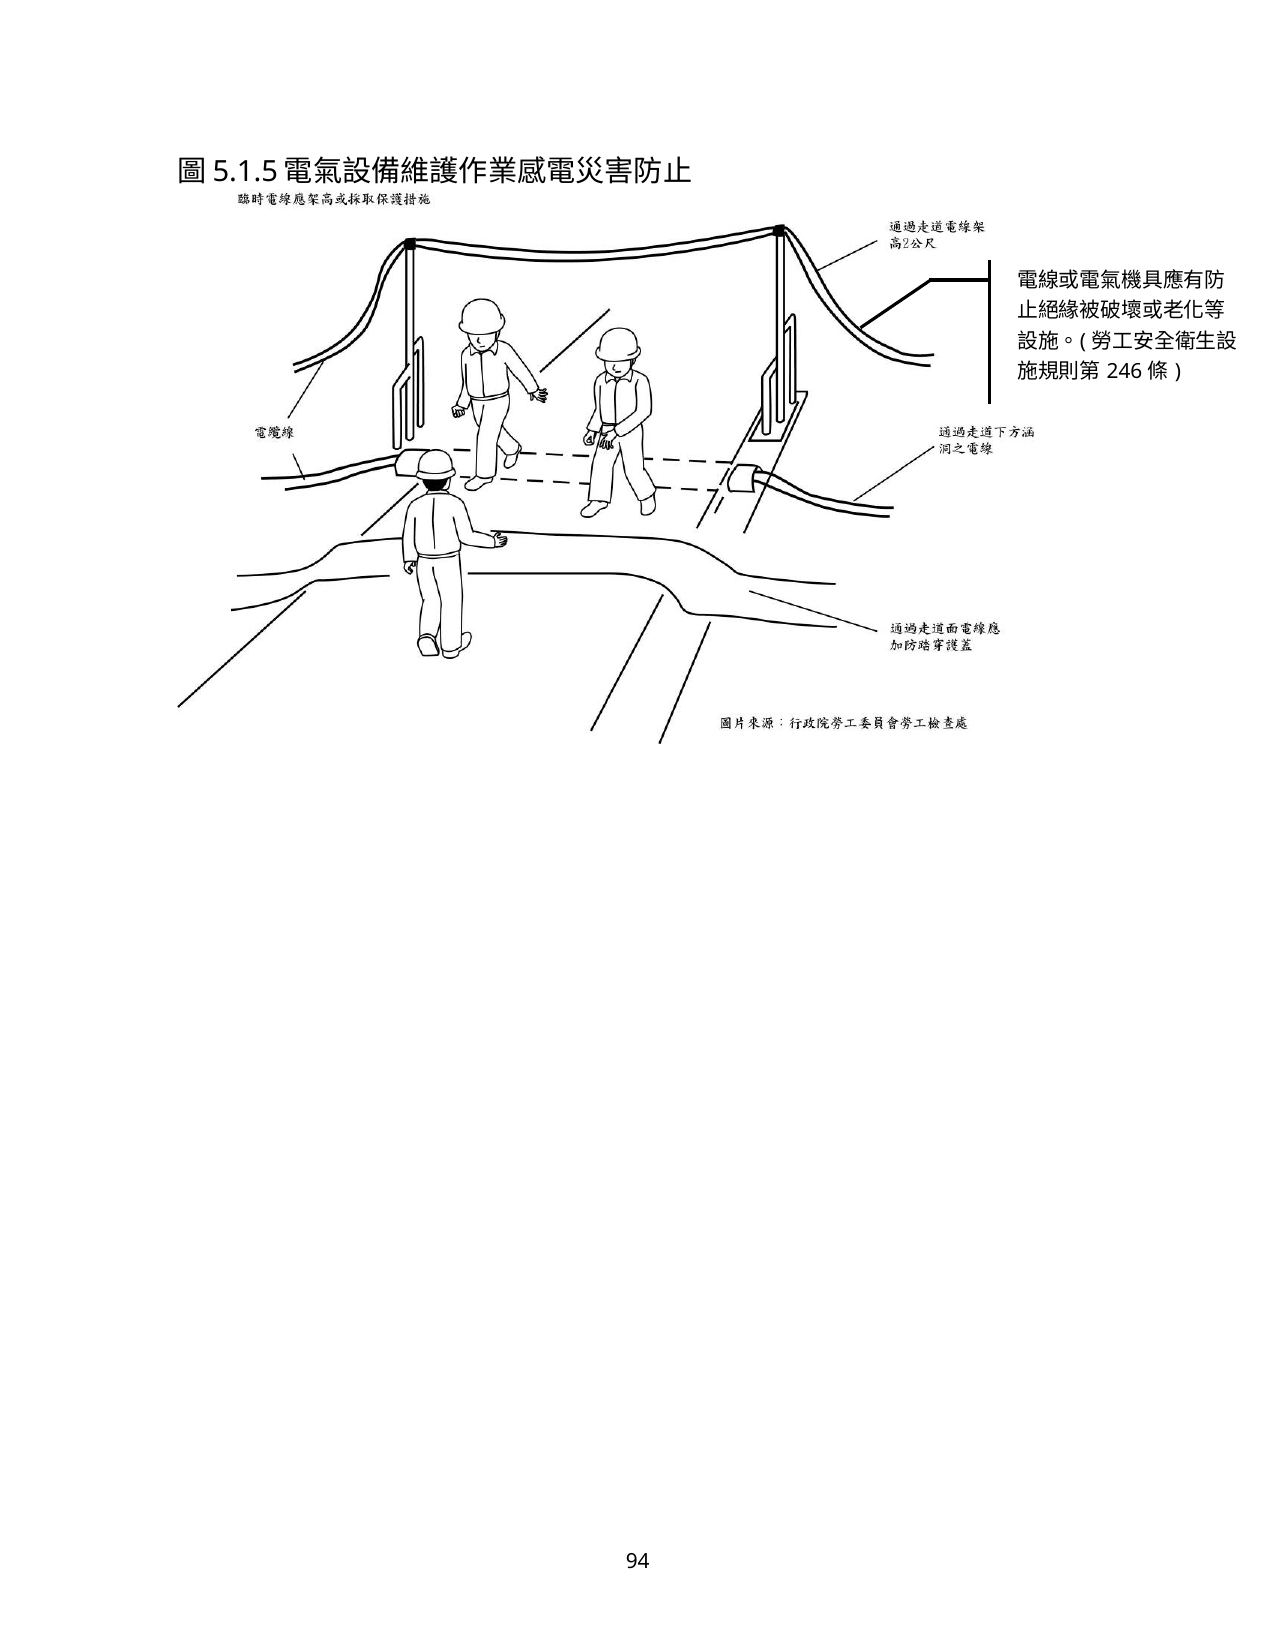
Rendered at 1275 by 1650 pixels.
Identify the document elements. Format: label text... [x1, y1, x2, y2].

picture [177, 190, 1039, 744]
text 圖5.1.5電氣設備維護作業感電災害防止 [177, 148, 1098, 190]
